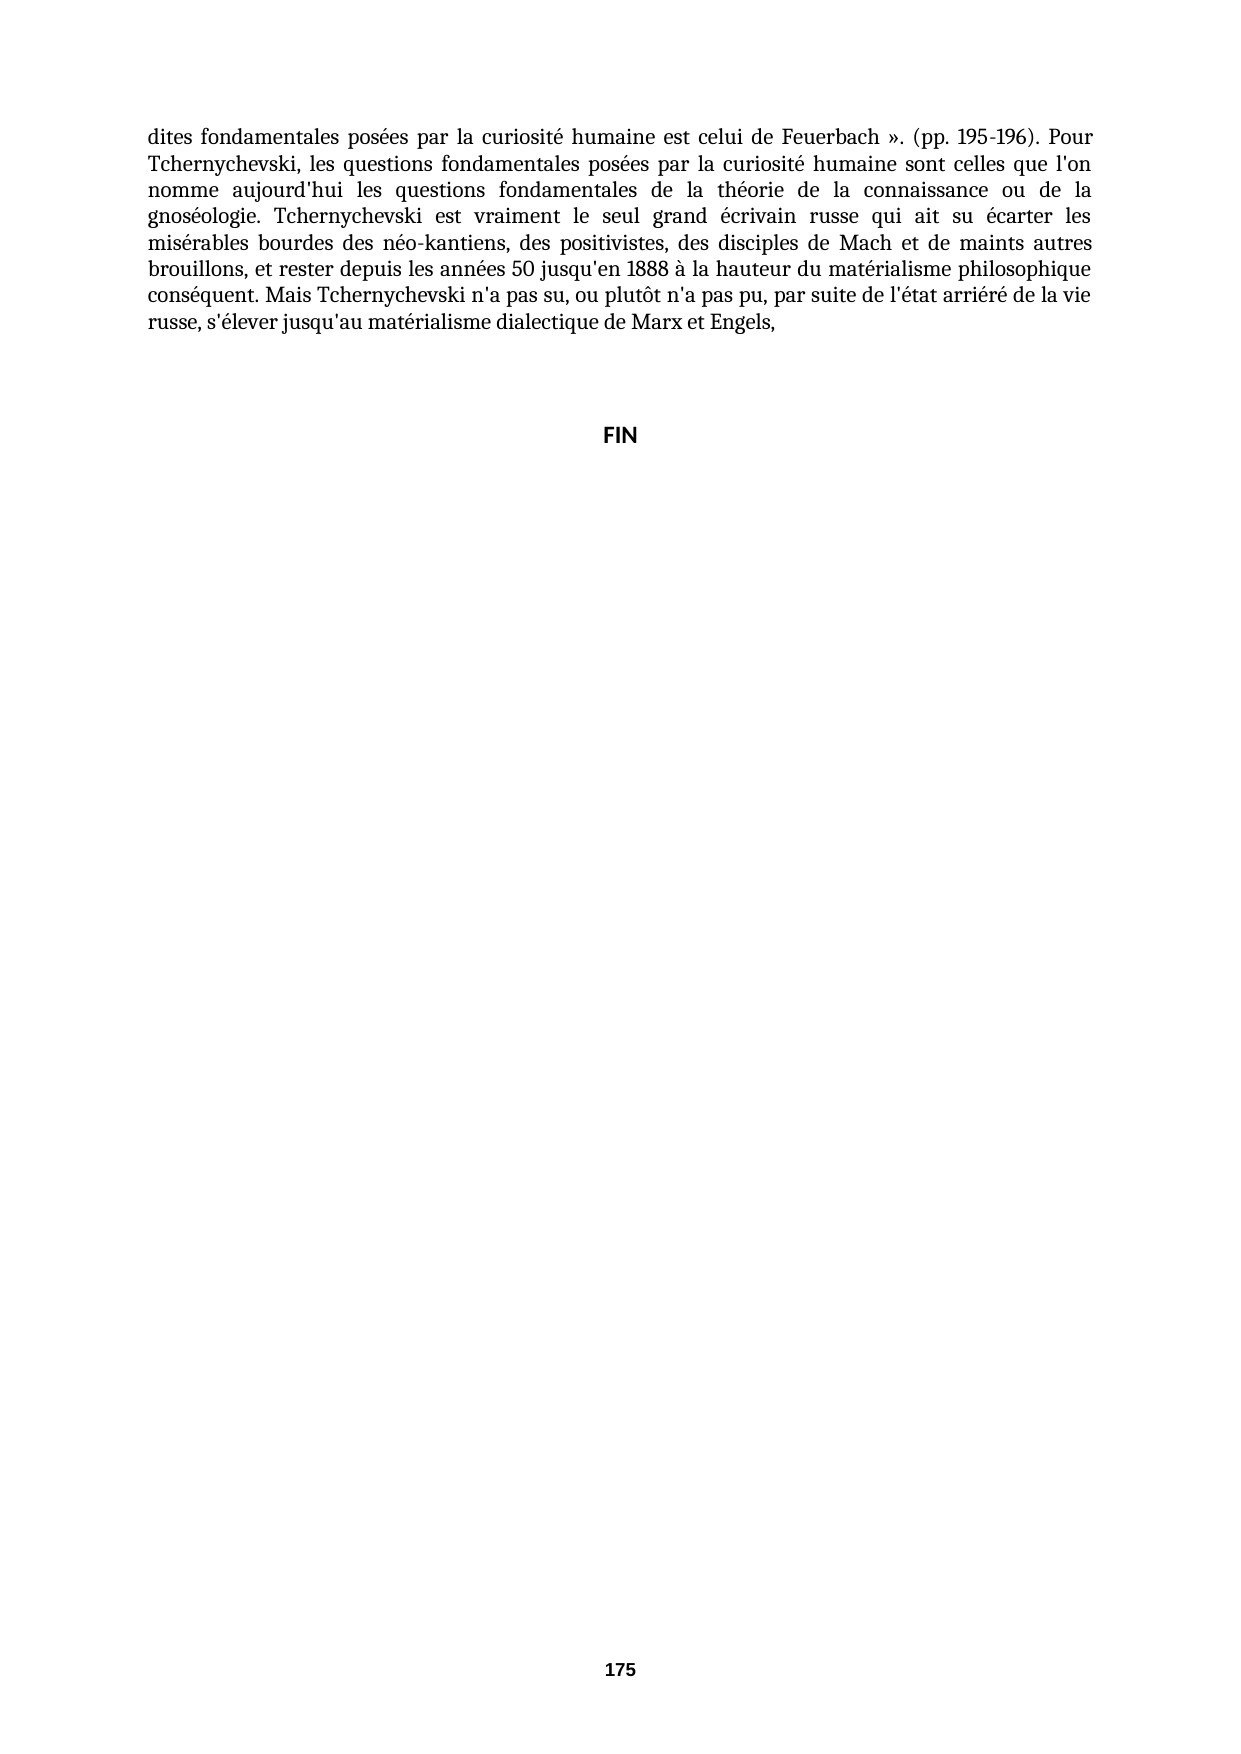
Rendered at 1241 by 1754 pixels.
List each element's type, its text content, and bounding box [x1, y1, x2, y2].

text FIN [148, 419, 1093, 449]
text dites fondamentales posées par la curiosité humaine est celui de Feuerbach ». (pp. 195‑196). Pour Tchernychevski, les questions fondamentales posées par la curiosité humaine sont celles que l'on nomme aujourd'hui les questions fondamentales de la théorie de la connaissance ou de la gnoséologie. Tchernychevski est vraiment le seul grand écrivain russe qui ait su écarter les misérables bourdes des néo‑kantiens, des positivistes, des disciples de Mach et de maints autres brouillons, et rester depuis les années 50 jusqu'en 1888 à la hauteur du matérialisme philosophique conséquent. Mais Tchernychevski n'a pas su, ou plutôt n'a pas pu, par suite de l'état arriéré de la vie russe, s'élever jusqu'au matérialisme dialectique de Marx et Engels, [148, 124, 1093, 335]
